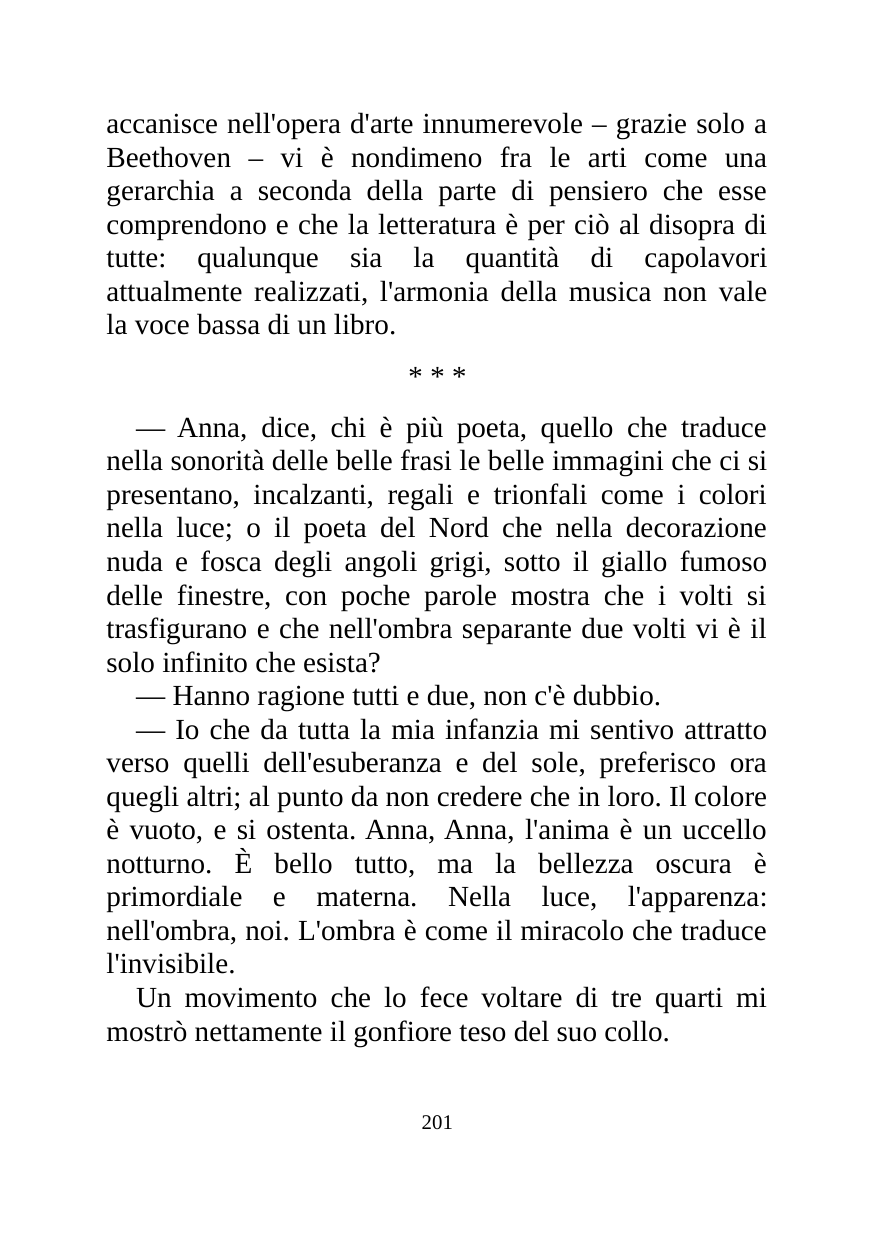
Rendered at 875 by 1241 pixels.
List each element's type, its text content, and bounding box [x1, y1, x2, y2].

text accanisce nell'opera d'arte innumerevole – grazie solo a Beethoven – vi è nondimeno fra le arti come una gerarchia a seconda della parte di pensiero che esse comprendono e che la letteratura è per ciò al disopra di tutte: qualunque sia la quantità di capolavori attualmente realizzati, l'armonia della musica non vale la voce bassa di un libro. [106, 106, 768, 341]
text — Anna, dice, chi è più poeta, quello che traduce nella sonorità delle belle frasi le belle immagini che ci si presentano, incalzanti, regali e trionfali come i colori nella luce; o il poeta del Nord che nella decorazione nuda e fosca degli angoli grigi, sotto il giallo fumoso delle finestre, con poche parole mostra che i volti si trasfigurano e che nell'ombra separante due volti vi è il solo infinito che esista? [106, 410, 768, 678]
text — Io che da tutta la mia infanzia mi sentivo attratto verso quelli dell'esuberanza e del sole, preferisco ora quegli altri; al punto da non credere che in loro. Il colore è vuoto, e si ostenta. Anna, Anna, l'anima è un uccello notturno. È bello tutto, ma la bellezza oscura è primordiale e materna. Nella luce, l'apparenza: nell'ombra, noi. L'ombra è come il miracolo che traduce l'invisibile. [106, 712, 768, 980]
text — Hanno ragione tutti e due, non c'è dubbio. [106, 678, 768, 712]
text * * * [106, 359, 768, 392]
text Un movimento che lo fece voltare di tre quarti mi mostrò nettamente il gonfiore teso del suo collo. [106, 980, 768, 1047]
